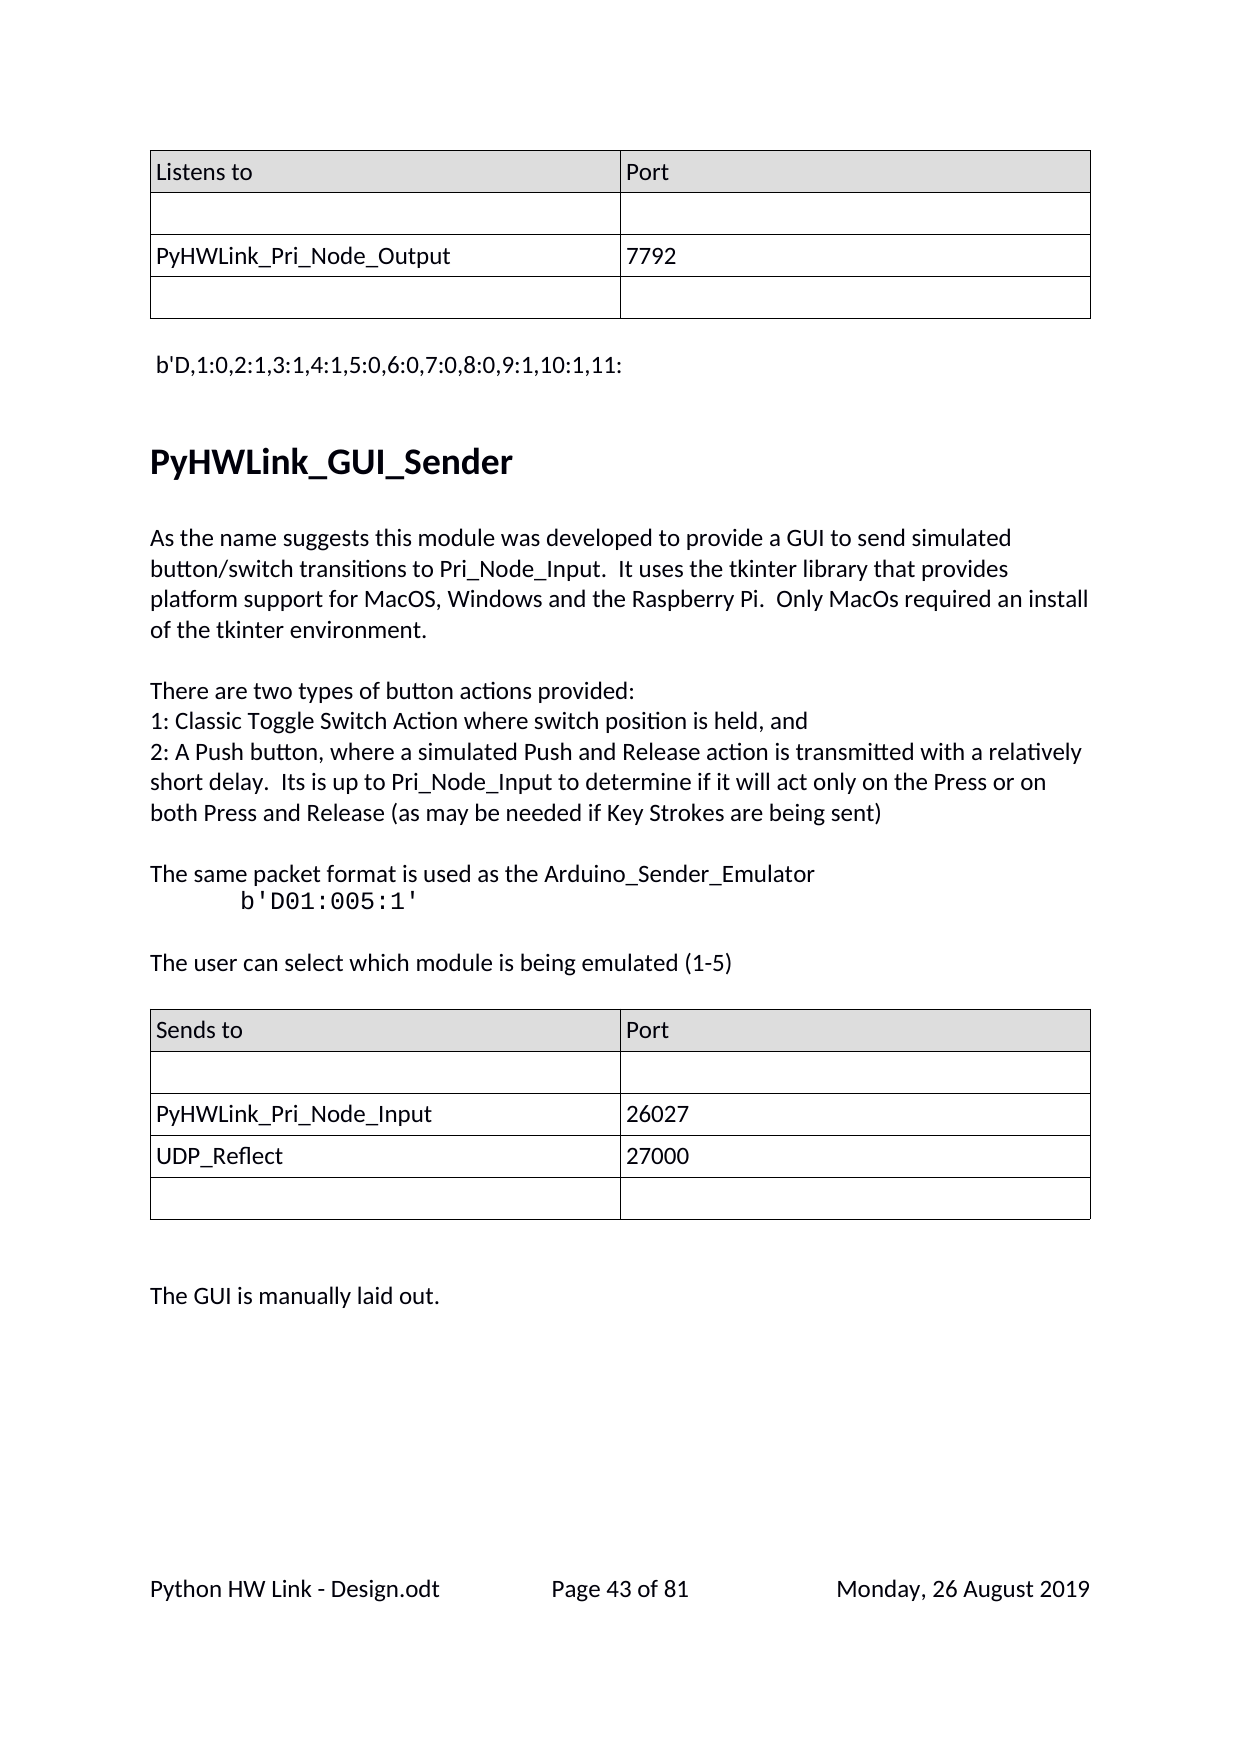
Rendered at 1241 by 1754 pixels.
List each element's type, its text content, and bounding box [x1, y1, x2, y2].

text b'D,1:0,2:1,3:1,4:1,5:0,6:0,7:0,8:0,9:1,10:1,11: [150, 349, 1090, 379]
table_cell 7792 [621, 235, 1090, 276]
table_header Sends to [151, 1010, 620, 1051]
table_cell 26027 [621, 1094, 1090, 1135]
text There are two types of button actions provided: [150, 675, 1090, 705]
text As the name suggests this module was developed to provide a GUI to send simulated button/switch transitions to Pri_Node_Input. It uses the tkinter library that provides platform support for MacOS, Windows and the Raspberry Pi. Only MacOs required an install of the tkinter environment. [150, 522, 1090, 644]
table_cell UDP_Reflect [151, 1136, 620, 1177]
text The user can select which module is being emulated (1-5) [150, 947, 1090, 978]
text 2: A Push button, where a simulated Push and Release action is transmitted with a relatively short delay. Its is up to Pri_Node_Input to determine if it will act only on the Press or on both Press and Release (as may be needed if Key Strokes are being sent) [150, 736, 1090, 827]
table_cell [151, 193, 620, 234]
table_cell PyHWLink_Pri_Node_Input [151, 1094, 620, 1135]
table_cell [621, 1178, 1090, 1219]
table_cell [151, 1178, 620, 1219]
text The same packet format is used as the Arduino_Sender_Emulator [150, 858, 1090, 888]
table_cell [621, 193, 1090, 234]
subtitle PyHWLink_GUI_Sender [150, 438, 1090, 483]
table_header Listens to [151, 151, 620, 192]
text The GUI is manually laid out. [150, 1280, 1090, 1311]
table_cell [621, 1052, 1090, 1093]
table_cell [151, 1052, 620, 1093]
table_header Port [621, 151, 1090, 192]
table_cell 27000 [621, 1136, 1090, 1177]
text b'D01:005:1' [225, 888, 1090, 917]
text 1: Classic Toggle Switch Action where switch position is held, and [150, 705, 1090, 736]
table_header Port [621, 1010, 1090, 1051]
table_cell PyHWLink_Pri_Node_Output [151, 235, 620, 276]
table_cell [621, 277, 1090, 318]
table_cell [151, 277, 620, 318]
